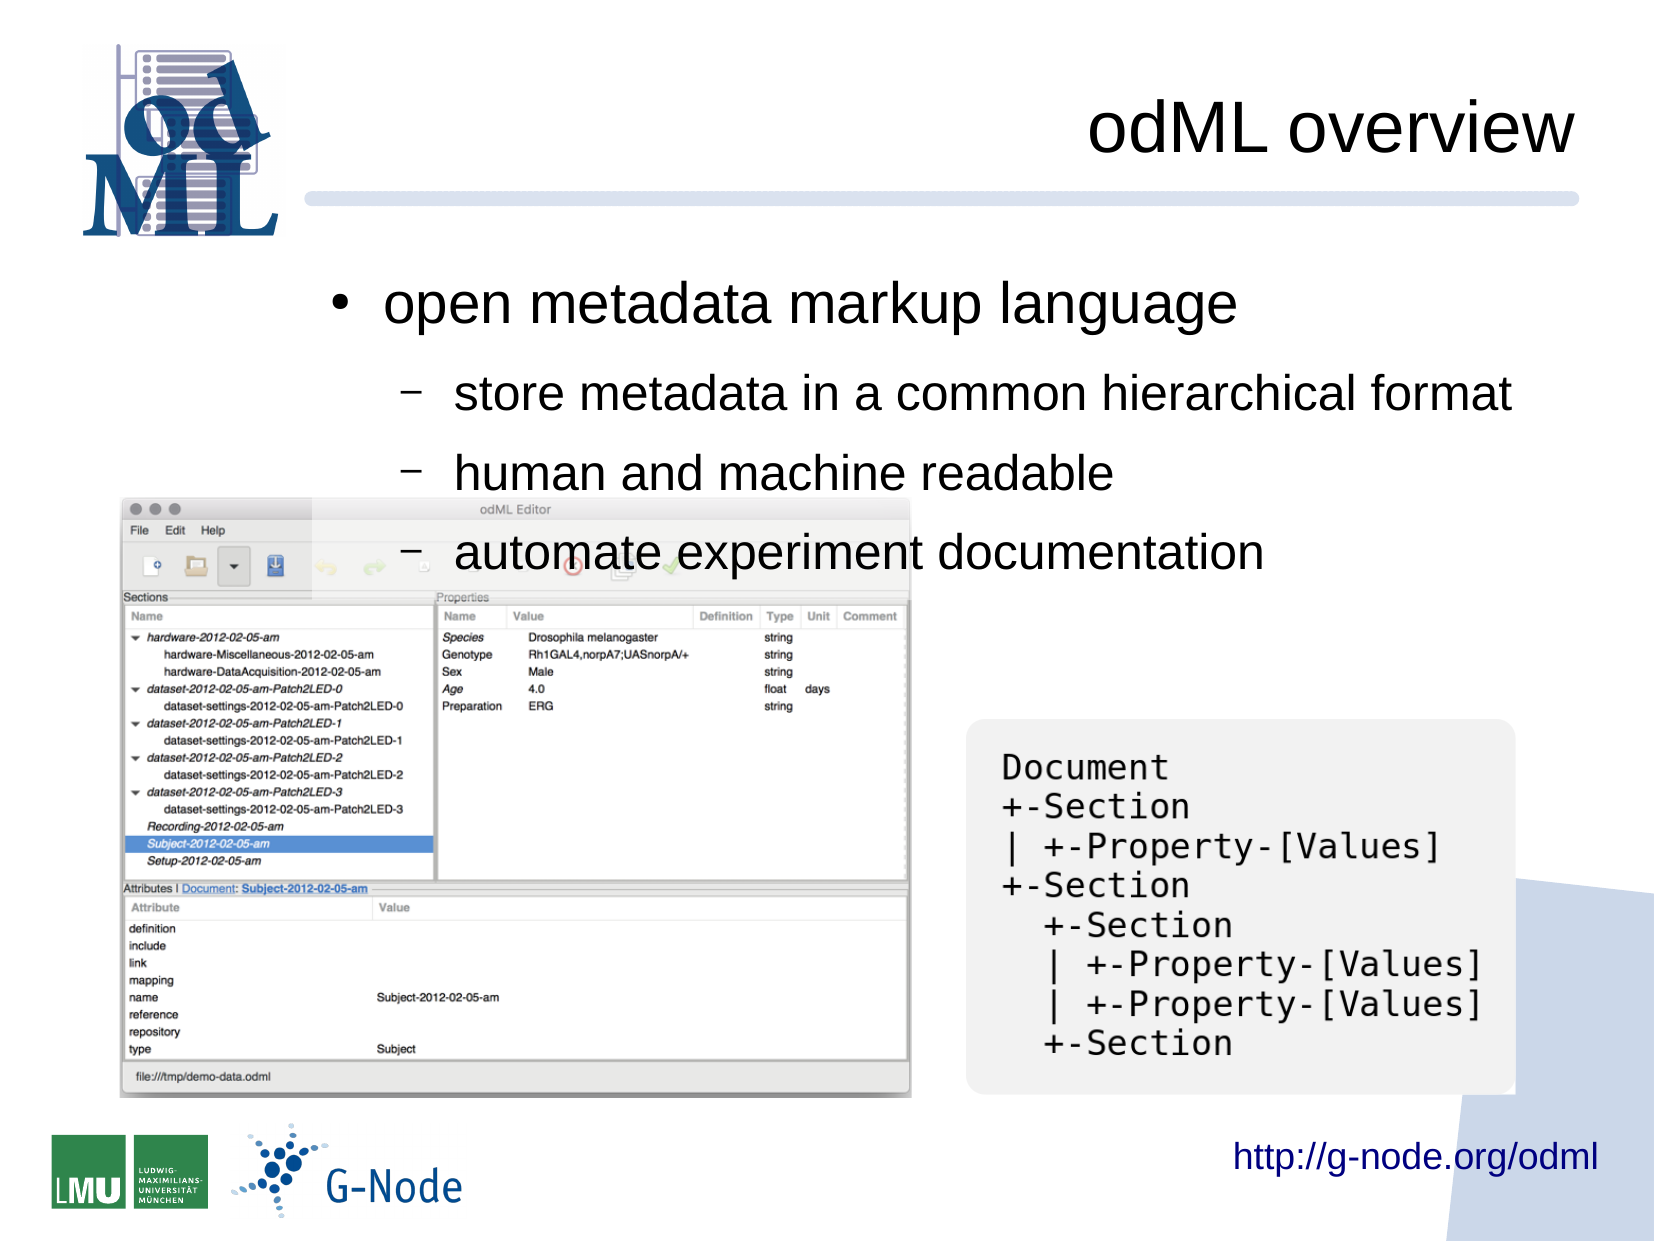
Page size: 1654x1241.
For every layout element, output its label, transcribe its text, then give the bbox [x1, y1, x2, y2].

picture [119, 497, 912, 1098]
picture [230, 1123, 467, 1219]
picture [966, 719, 1516, 1096]
text_box odML overview [87, 30, 1576, 226]
picture [82, 44, 286, 237]
list open metadata markup language store metadata in a common hierarchical format human and machine readable automate experiment documentation [312, 271, 1595, 601]
text_box http://g-node.org/odml [1218, 1128, 1624, 1189]
